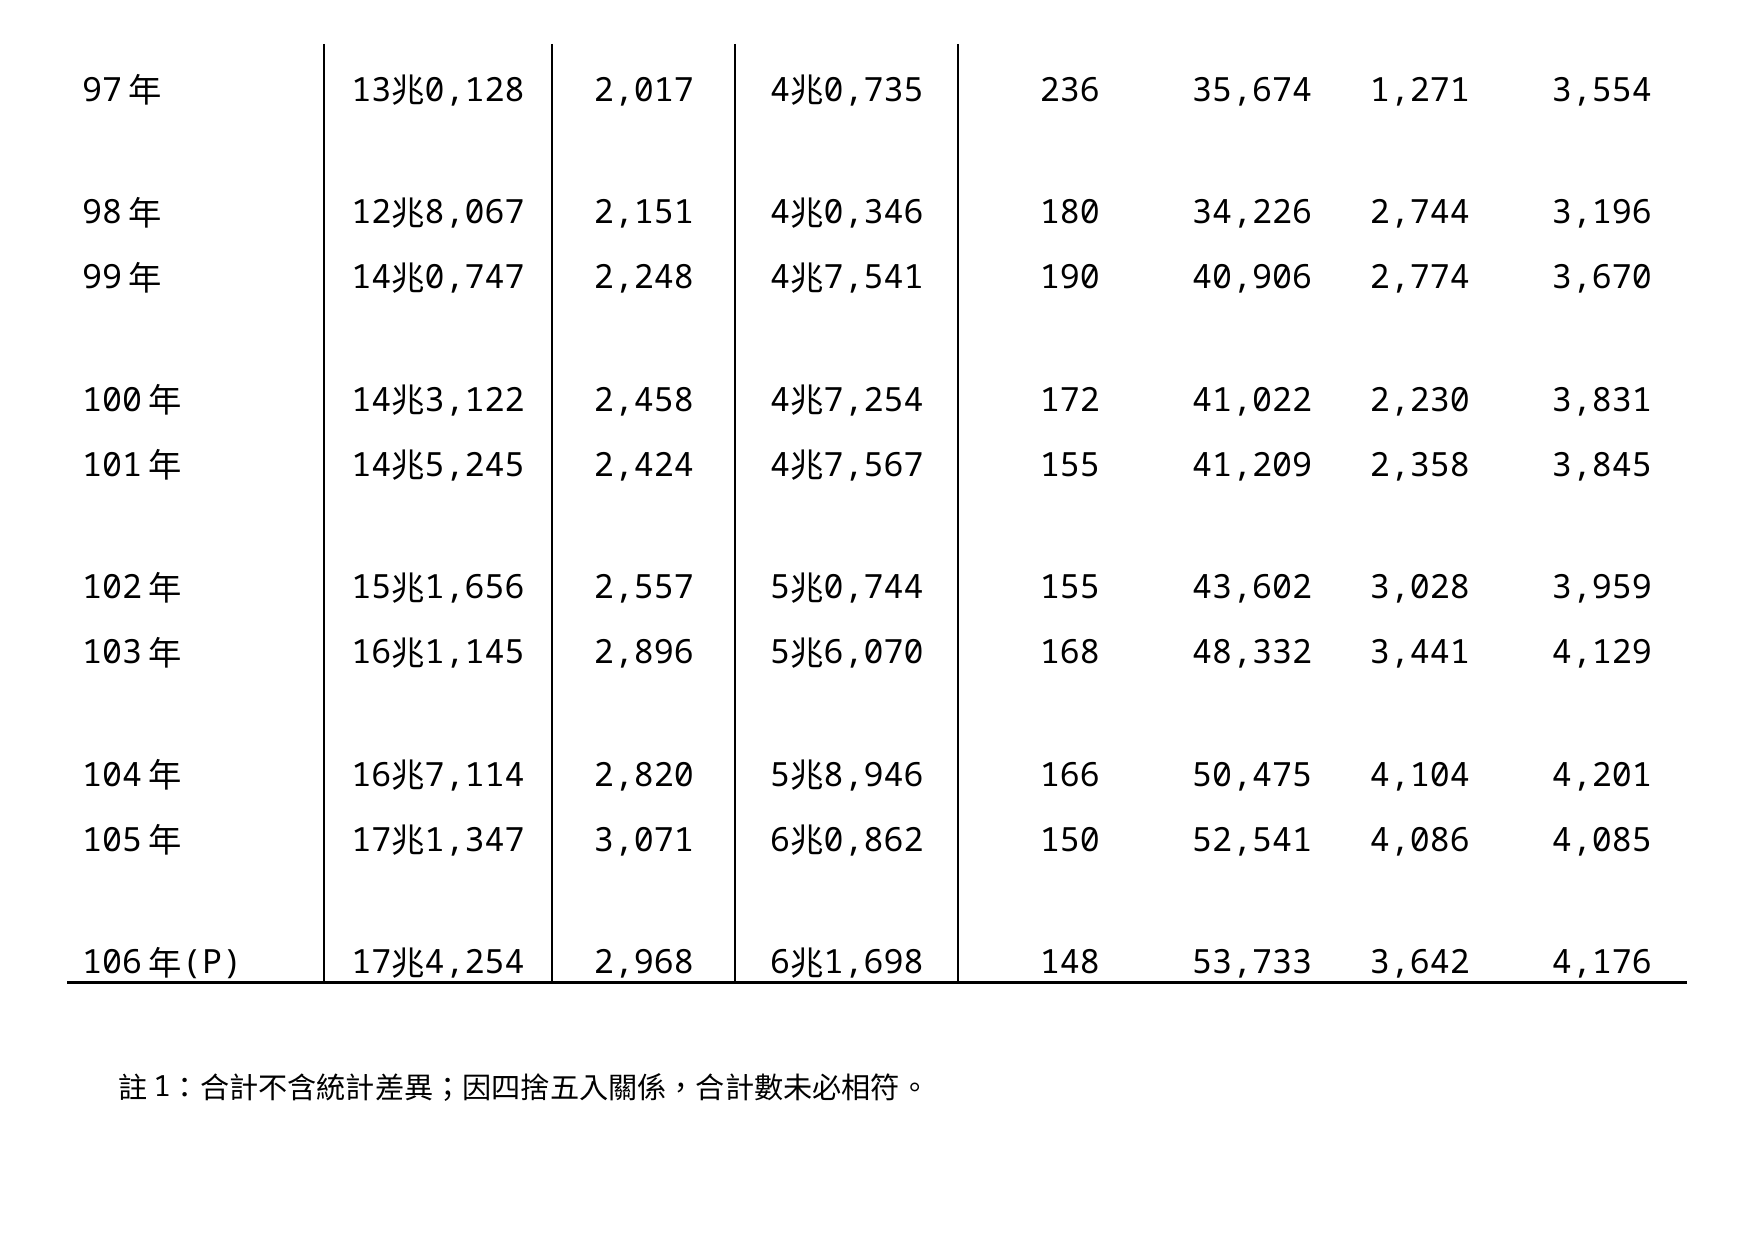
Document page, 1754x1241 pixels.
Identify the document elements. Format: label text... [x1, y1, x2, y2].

table_cell 101年 [67, 419, 323, 486]
table_cell 3,554 [1516, 44, 1687, 111]
table_cell 40,906 [1181, 231, 1322, 299]
table_cell 43,602 [1181, 486, 1322, 606]
table_cell 41,209 [1181, 419, 1322, 486]
table_cell 99年 [67, 231, 323, 299]
table_cell 12兆8,067 [325, 111, 551, 231]
table_cell 4兆0,735 [736, 44, 957, 111]
table_cell 3,959 [1516, 486, 1687, 606]
table_cell 172 [959, 299, 1181, 419]
table_cell 4兆0,346 [736, 111, 957, 231]
table_cell 3,196 [1516, 111, 1687, 231]
table_cell 150 [959, 794, 1181, 861]
table_cell 1,271 [1323, 44, 1516, 111]
table_cell 2,557 [553, 486, 734, 606]
table_cell 2,896 [553, 606, 734, 674]
table_cell 5兆0,744 [736, 486, 957, 606]
table_cell 14兆0,747 [325, 231, 551, 299]
table_cell 3,642 [1323, 861, 1516, 981]
table_cell 2,458 [553, 299, 734, 419]
table_cell 13兆0,128 [325, 44, 551, 111]
table_cell 2,744 [1323, 111, 1516, 231]
table_cell 15兆1,656 [325, 486, 551, 606]
table_cell 180 [959, 111, 1181, 231]
table_cell 50,475 [1181, 674, 1322, 794]
table_cell 14兆5,245 [325, 419, 551, 486]
table_cell 52,541 [1181, 794, 1322, 861]
table_cell 6兆0,862 [736, 794, 957, 861]
table_cell 168 [959, 606, 1181, 674]
table_cell 17兆4,254 [325, 861, 551, 981]
table_cell 105年 [67, 794, 323, 861]
table_cell 16兆7,114 [325, 674, 551, 794]
table_cell 35,674 [1181, 44, 1322, 111]
table_cell 41,022 [1181, 299, 1322, 419]
table_cell 4,104 [1323, 674, 1516, 794]
table_cell 2,151 [553, 111, 734, 231]
table_cell 2,424 [553, 419, 734, 486]
table_cell 190 [959, 231, 1181, 299]
table_cell 2,774 [1323, 231, 1516, 299]
table_cell 97年 [67, 44, 323, 111]
table_cell 4兆7,254 [736, 299, 957, 419]
table_cell 3,441 [1323, 606, 1516, 674]
table_cell 14兆3,122 [325, 299, 551, 419]
table_cell 5兆6,070 [736, 606, 957, 674]
table_cell 155 [959, 419, 1181, 486]
table_cell 2,358 [1323, 419, 1516, 486]
table_cell 102年 [67, 486, 323, 606]
table_cell 5兆8,946 [736, 674, 957, 794]
text 註1：合計不含統計差異；因四捨五入關係，合計數未必相符。 [118, 1044, 1636, 1106]
table_cell 2,968 [553, 861, 734, 981]
table_cell 104年 [67, 674, 323, 794]
table_cell 3,028 [1323, 486, 1516, 606]
table_cell 155 [959, 486, 1181, 606]
table_cell 4兆7,541 [736, 231, 957, 299]
table_cell 3,845 [1516, 419, 1687, 486]
table_cell 3,670 [1516, 231, 1687, 299]
table_cell 3,071 [553, 794, 734, 861]
table_cell 106年(P) [67, 861, 323, 981]
table_cell 100年 [67, 299, 323, 419]
table_cell 17兆1,347 [325, 794, 551, 861]
table_cell 48,332 [1181, 606, 1322, 674]
table_cell 4,176 [1516, 861, 1687, 981]
table_cell 4,085 [1516, 794, 1687, 861]
table_cell 34,226 [1181, 111, 1322, 231]
table_cell 166 [959, 674, 1181, 794]
table_cell 98年 [67, 111, 323, 231]
table_cell 6兆1,698 [736, 861, 957, 981]
table_cell 2,248 [553, 231, 734, 299]
table_cell 2,820 [553, 674, 734, 794]
table_cell 53,733 [1181, 861, 1322, 981]
table_cell 103年 [67, 606, 323, 674]
table_cell 4,129 [1516, 606, 1687, 674]
table_cell 148 [959, 861, 1181, 981]
table_cell 236 [959, 44, 1181, 111]
table_cell 4,086 [1323, 794, 1516, 861]
table_cell 2,017 [553, 44, 734, 111]
table_cell 16兆1,145 [325, 606, 551, 674]
table_cell 2,230 [1323, 299, 1516, 419]
table_cell 4兆7,567 [736, 419, 957, 486]
table_cell 3,831 [1516, 299, 1687, 419]
table_cell 4,201 [1516, 674, 1687, 794]
